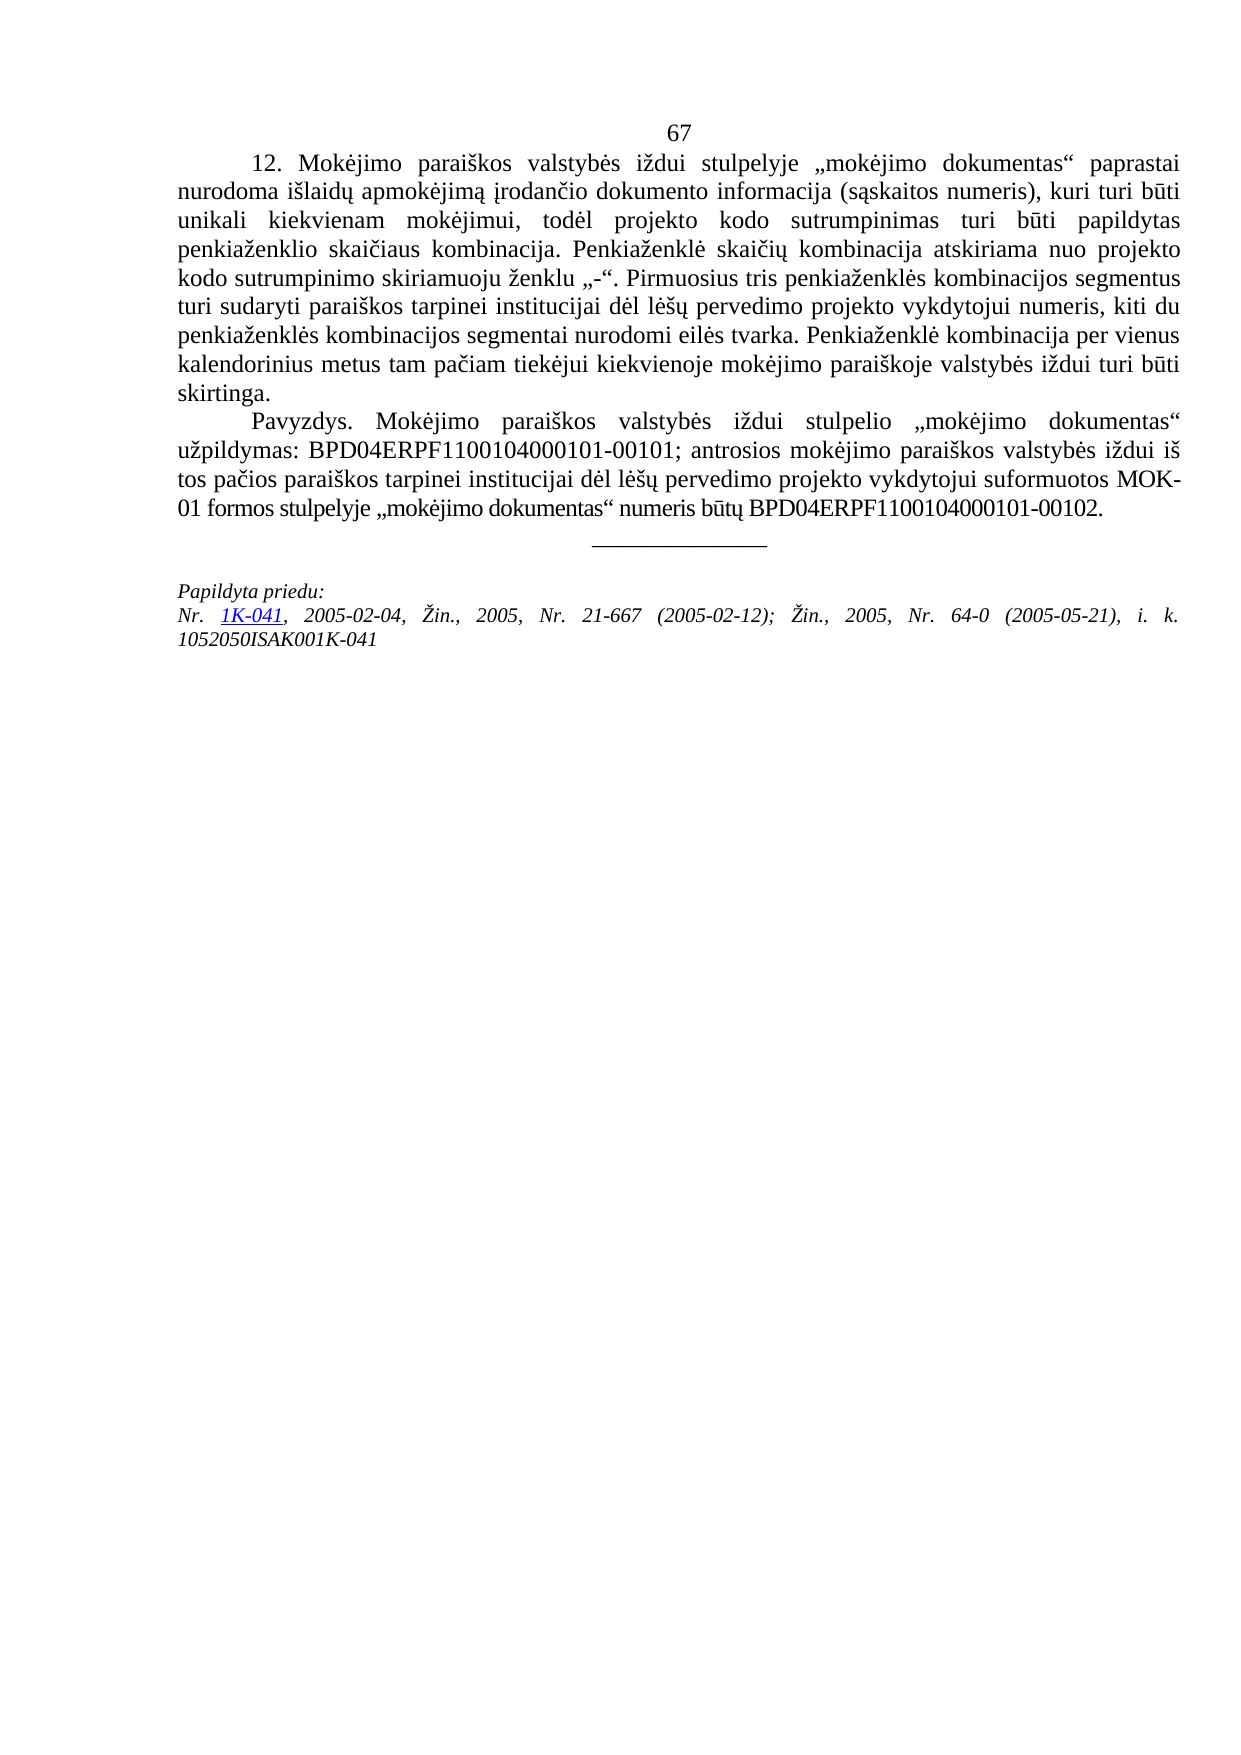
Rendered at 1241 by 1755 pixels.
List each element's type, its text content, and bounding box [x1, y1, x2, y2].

text Nr. 1K-041, 2005-02-04, Žin., 2005, Nr. 21-667 (2005-02-12); Žin., 2005, Nr. 64-0 (2005-05-21), i. k. 1052050ISAK001K-041 [177, 603, 1181, 651]
text 12. Mokėjimo paraiškos valstybės iždui stulpelyje „mokėjimo dokumentas“ paprastai nurodoma išlaidų apmokėjimą įrodančio dokumento informacija (sąskaitos numeris), kuri turi būti unikali kiekvienam mokėjimui, todėl projekto kodo sutrumpinimas turi būti papildytas penkiaženklio skaičiaus kombinacija. Penkiaženklė skaičių kombinacija atskiriama nuo projekto kodo sutrumpinimo skiriamuoju ženklu „-“. Pirmuosius tris penkiaženklės kombinacijos segmentus turi sudaryti paraiškos tarpinei institucijai dėl lėšų pervedimo projekto vykdytojui numeris, kiti du penkiaženklės kombinacijos segmentai nurodomi eilės tvarka. Penkiaženklė kombinacija per vienus kalendorinius metus tam pačiam tiekėjui kiekvienoje mokėjimo paraiškoje valstybės iždui turi būti skirtinga. [177, 148, 1181, 406]
text Papildyta priedu: [177, 579, 1181, 603]
text Pavyzdys. Mokėjimo paraiškos valstybės iždui stulpelio „mokėjimo dokumentas“ užpildymas: BPD04ERPF1100104000101-00101; antrosios mokėjimo paraiškos valstybės iždui iš tos pačios paraiškos tarpinei institucijai dėl lėšų pervedimo projekto vykdytojui suformuotos MOK-01 formos stulpelyje „mokėjimo dokumentas“ numeris būtų BPD04ERPF1100104000101-00102. [177, 406, 1181, 521]
text ______________ [177, 521, 1181, 550]
